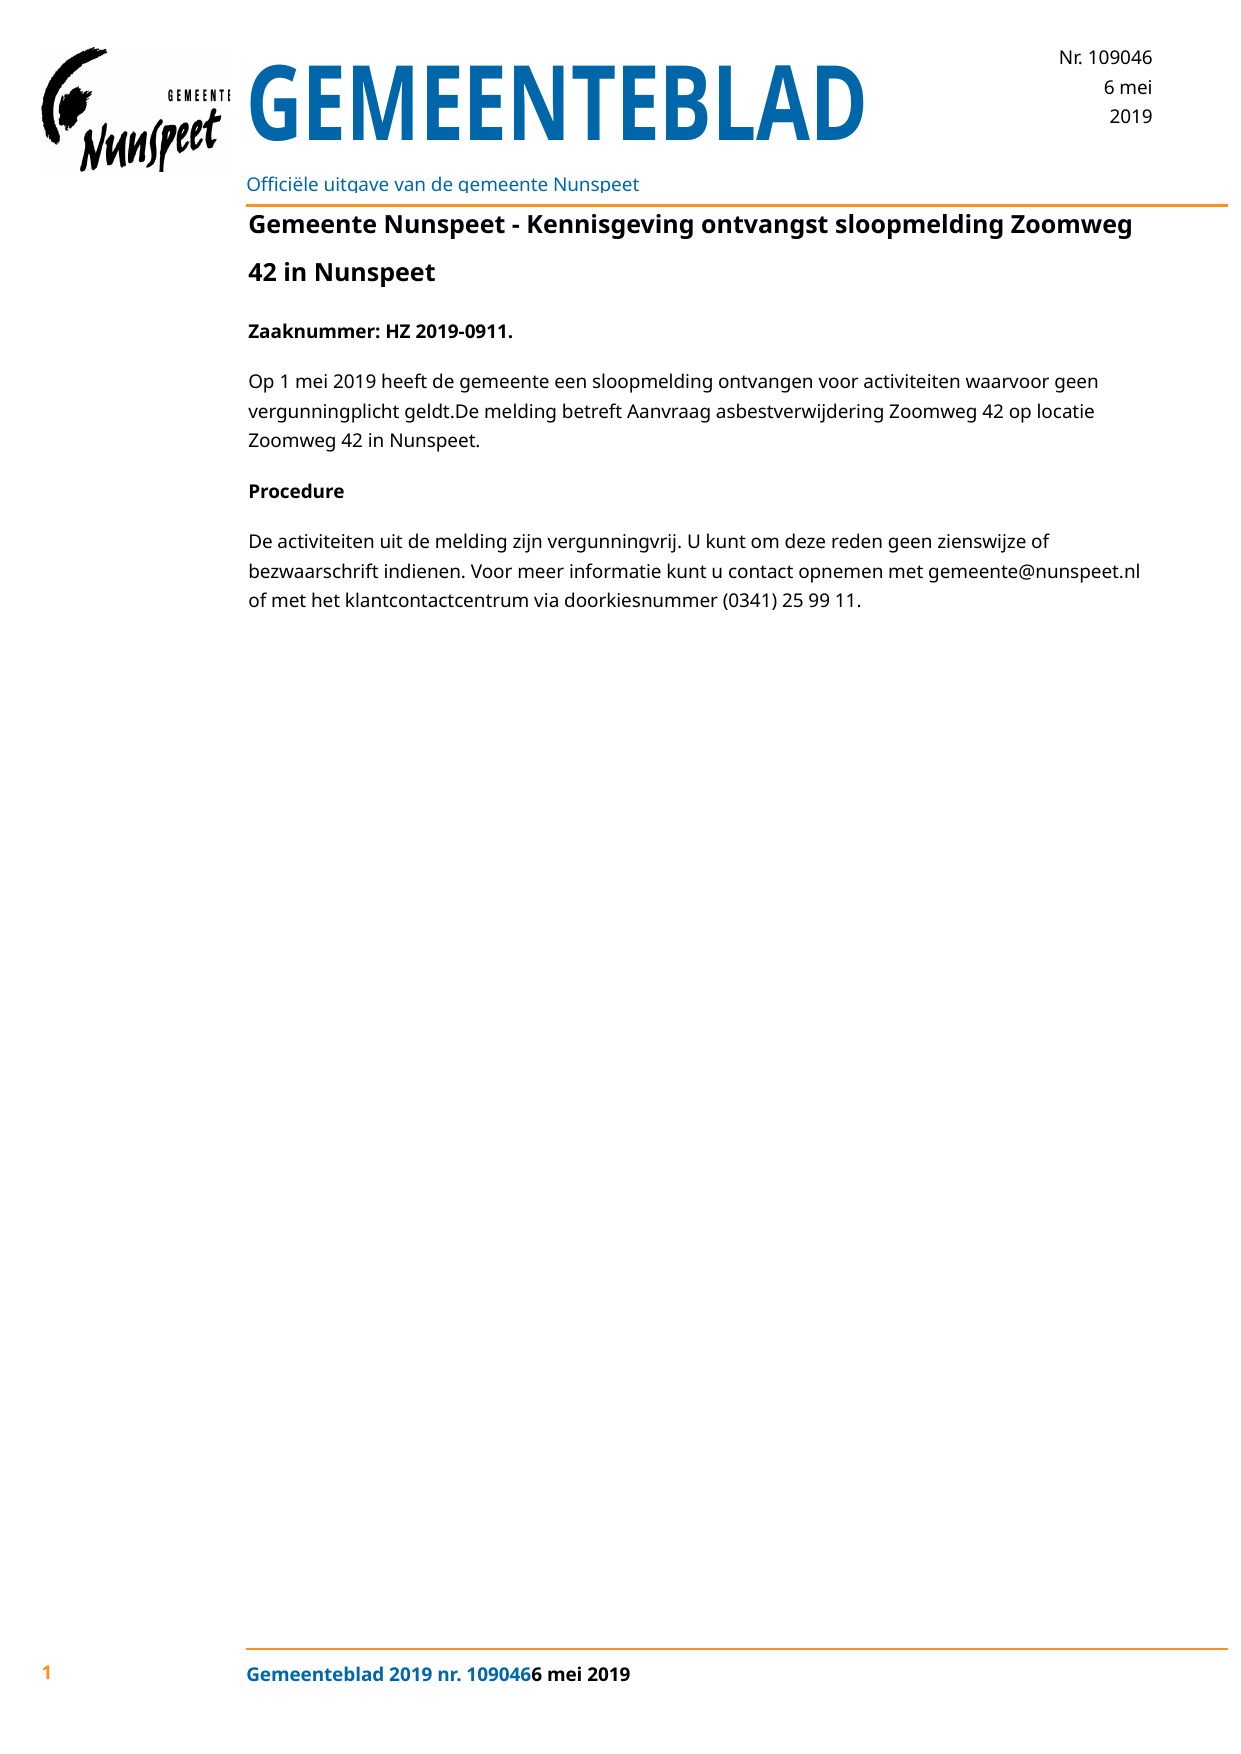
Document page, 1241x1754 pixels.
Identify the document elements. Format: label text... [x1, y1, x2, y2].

text De activiteiten uit de melding zijn vergunningvrij. U kunt om deze reden geen zienswijze of bezwaarschrift indienen. Voor meer informatie kunt u contact opnemen met gemeente@nunspeet.nl of met het klantcontactcentrum via doorkiesnummer (0341) 25 99 11. [248, 528, 1152, 613]
text Zaaknummer: HZ 2019-0911. [248, 318, 1152, 344]
picture [41, 47, 231, 172]
text Op 1 mei 2019 heeft de gemeente een sloopmelding ontvangen voor activiteiten waarvoor geen vergunningplicht geldt.De melding betreft Aanvraag asbestverwijdering Zoomweg 42 op locatie Zoomweg 42 in Nunspeet. [248, 368, 1152, 453]
text Gemeente Nunspeet - Kennisgeving ontvangst sloopmelding Zoomweg 42 in Nunspeet [248, 207, 1152, 288]
text Procedure [248, 478, 1152, 504]
